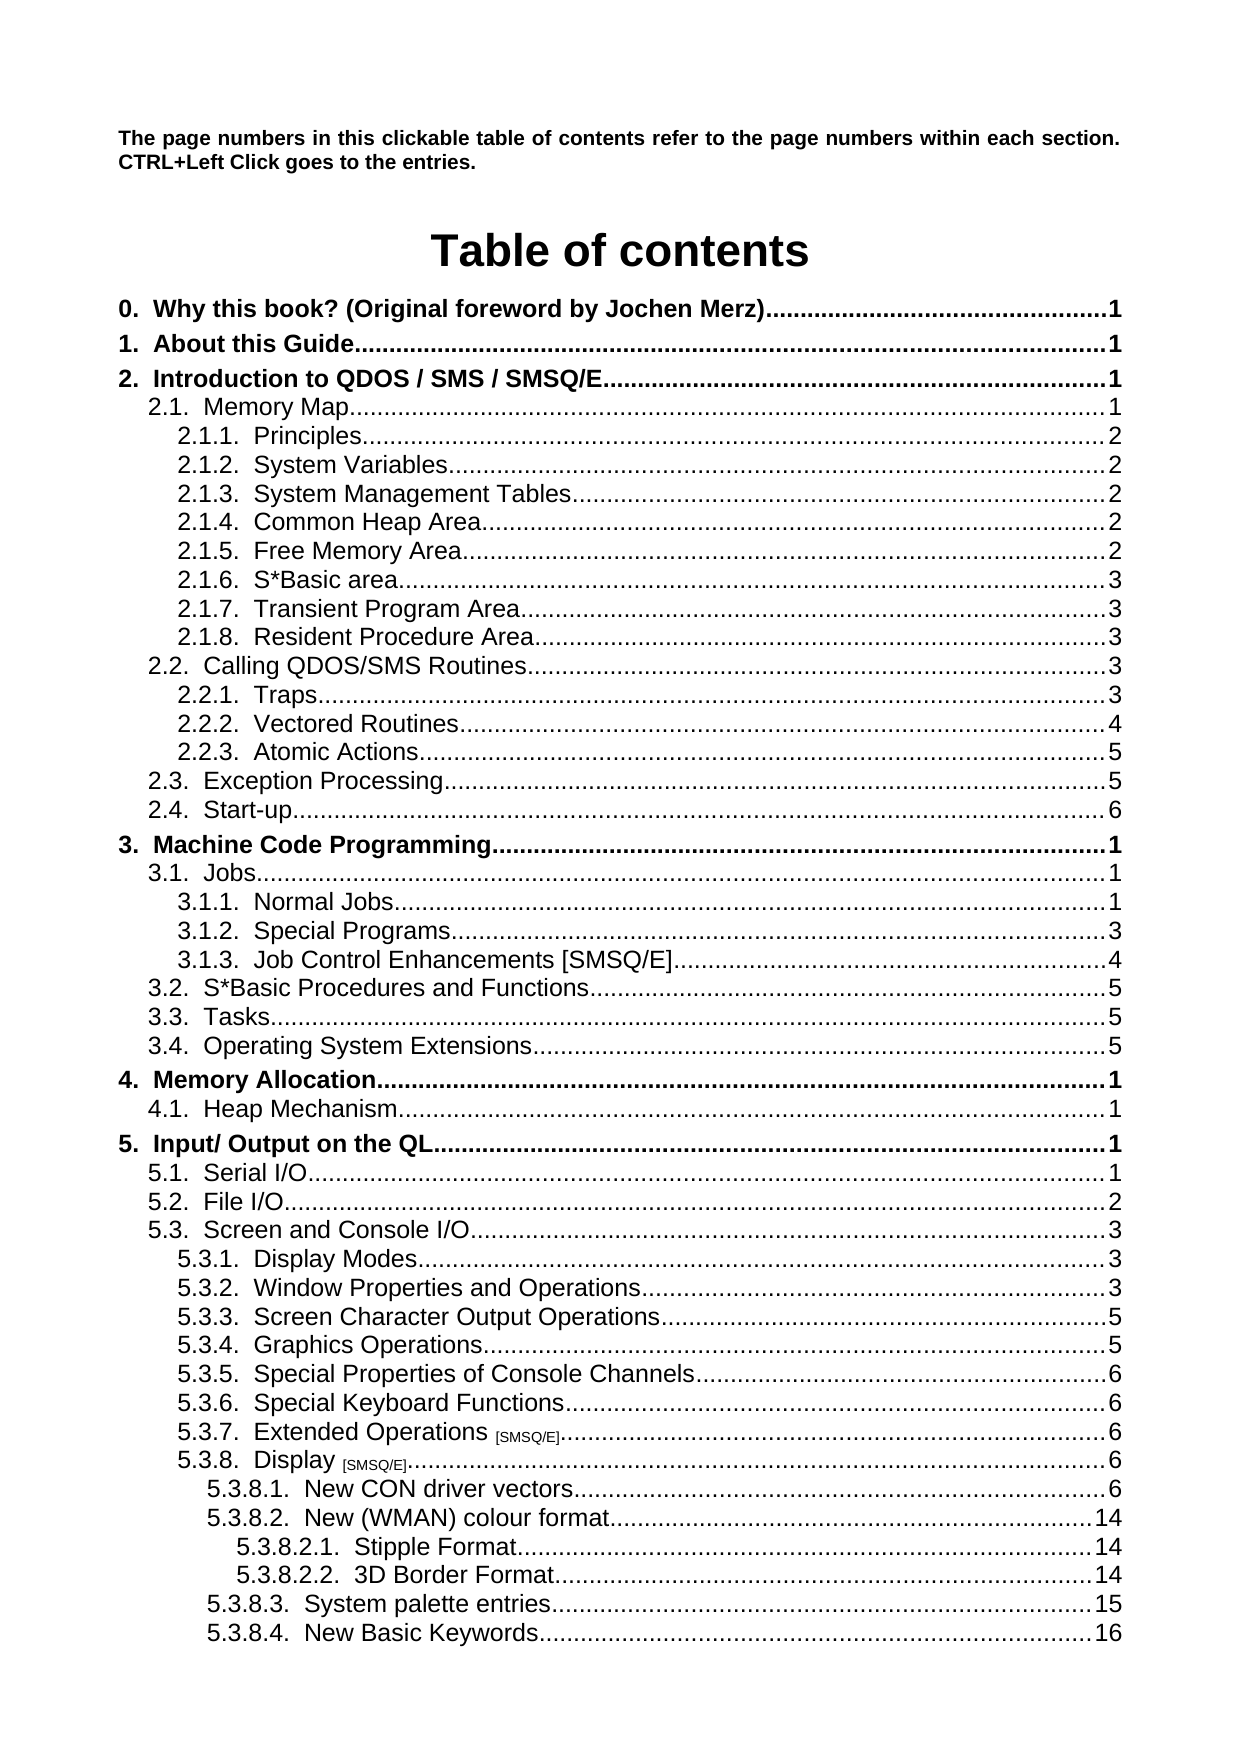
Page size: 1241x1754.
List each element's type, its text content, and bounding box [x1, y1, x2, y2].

text 5.3.4. Graphics Operations 5 [177, 1330, 1122, 1359]
text 5.3.8.2.2. 3D Border Format 14 [236, 1560, 1122, 1589]
text 5.3.8.2.1. Stipple Format 14 [236, 1531, 1122, 1560]
text 5.3.3. Screen Character Output Operations 5 [177, 1301, 1122, 1330]
text 4. Memory Allocation 1 [118, 1066, 1122, 1094]
text 2.3. Exception Processing 5 [148, 766, 1122, 795]
text 3.3. Tasks 5 [148, 1002, 1122, 1031]
text 0. Why this book? (Original foreword by Jochen Merz) 1 [118, 294, 1122, 323]
text 5.3.8.1. New CON driver vectors 6 [207, 1474, 1122, 1503]
text 5.1. Serial I/O 1 [148, 1158, 1122, 1186]
text 4.1. Heap Mechanism 1 [148, 1094, 1122, 1123]
text 5.3.7. Extended Operations [SMSQ/E] 6 [177, 1416, 1122, 1445]
text 5. Input/ Output on the QL 1 [118, 1129, 1122, 1158]
text 5.2. File I/O 2 [148, 1186, 1122, 1215]
text 2.1.4. Common Heap Area 2 [177, 507, 1122, 536]
text 5.3. Screen and Console I/O 3 [148, 1215, 1122, 1244]
text 2.1.7. Transient Program Area 3 [177, 594, 1122, 622]
text 2. Introduction to QDOS / SMS / SMSQ/E 1 [118, 364, 1122, 392]
subtitle Table of contents [118, 223, 1122, 276]
text 2.1.3. System Management Tables 2 [177, 479, 1122, 507]
text 2.1. Memory Map 1 [148, 392, 1122, 421]
text 2.2.3. Atomic Actions 5 [177, 737, 1122, 766]
text 3.1.3. Job Control Enhancements [SMSQ/E] 4 [177, 944, 1122, 973]
text 2.1.2. System Variables 2 [177, 450, 1122, 479]
text 5.3.6. Special Keyboard Functions 6 [177, 1388, 1122, 1416]
text 5.3.1. Display Modes 3 [177, 1244, 1122, 1273]
text 5.3.8.2. New (WMAN) colour format 14 [207, 1503, 1122, 1531]
text 3.4. Operating System Extensions 5 [148, 1031, 1122, 1059]
text 5.3.5. Special Properties of Console Channels 6 [177, 1359, 1122, 1388]
text 2.1.6. S*Basic area 3 [177, 565, 1122, 594]
text 3. Machine Code Programming 1 [118, 829, 1122, 858]
text 2.1.5. Free Memory Area 2 [177, 536, 1122, 565]
text 2.4. Start-up 6 [148, 795, 1122, 824]
text 2.2.2. Vectored Routines 4 [177, 709, 1122, 737]
text 2.2. Calling QDOS/SMS Routines 3 [148, 651, 1122, 680]
text 5.3.2. Window Properties and Operations 3 [177, 1273, 1122, 1301]
text 3.1.1. Normal Jobs 1 [177, 887, 1122, 916]
text 3.1.2. Special Programs 3 [177, 916, 1122, 944]
text 2.1.1. Principles 2 [177, 421, 1122, 450]
text 3.1. Jobs 1 [148, 858, 1122, 887]
text 5.3.8.3. System palette entries 15 [207, 1589, 1122, 1618]
text 2.1.8. Resident Procedure Area 3 [177, 622, 1122, 651]
text 5.3.8.4. New Basic Keywords 16 [207, 1618, 1122, 1646]
text 2.2.1. Traps 3 [177, 680, 1122, 709]
text 1. About this Guide 1 [118, 329, 1122, 358]
text The page numbers in this clickable table of contents refer to the page numbers within each section. CTRL+Left Click goes to the entries. [118, 126, 1122, 174]
text 5.3.8. Display [SMSQ/E] 6 [177, 1445, 1122, 1474]
text 3.2. S*Basic Procedures and Functions 5 [148, 973, 1122, 1002]
